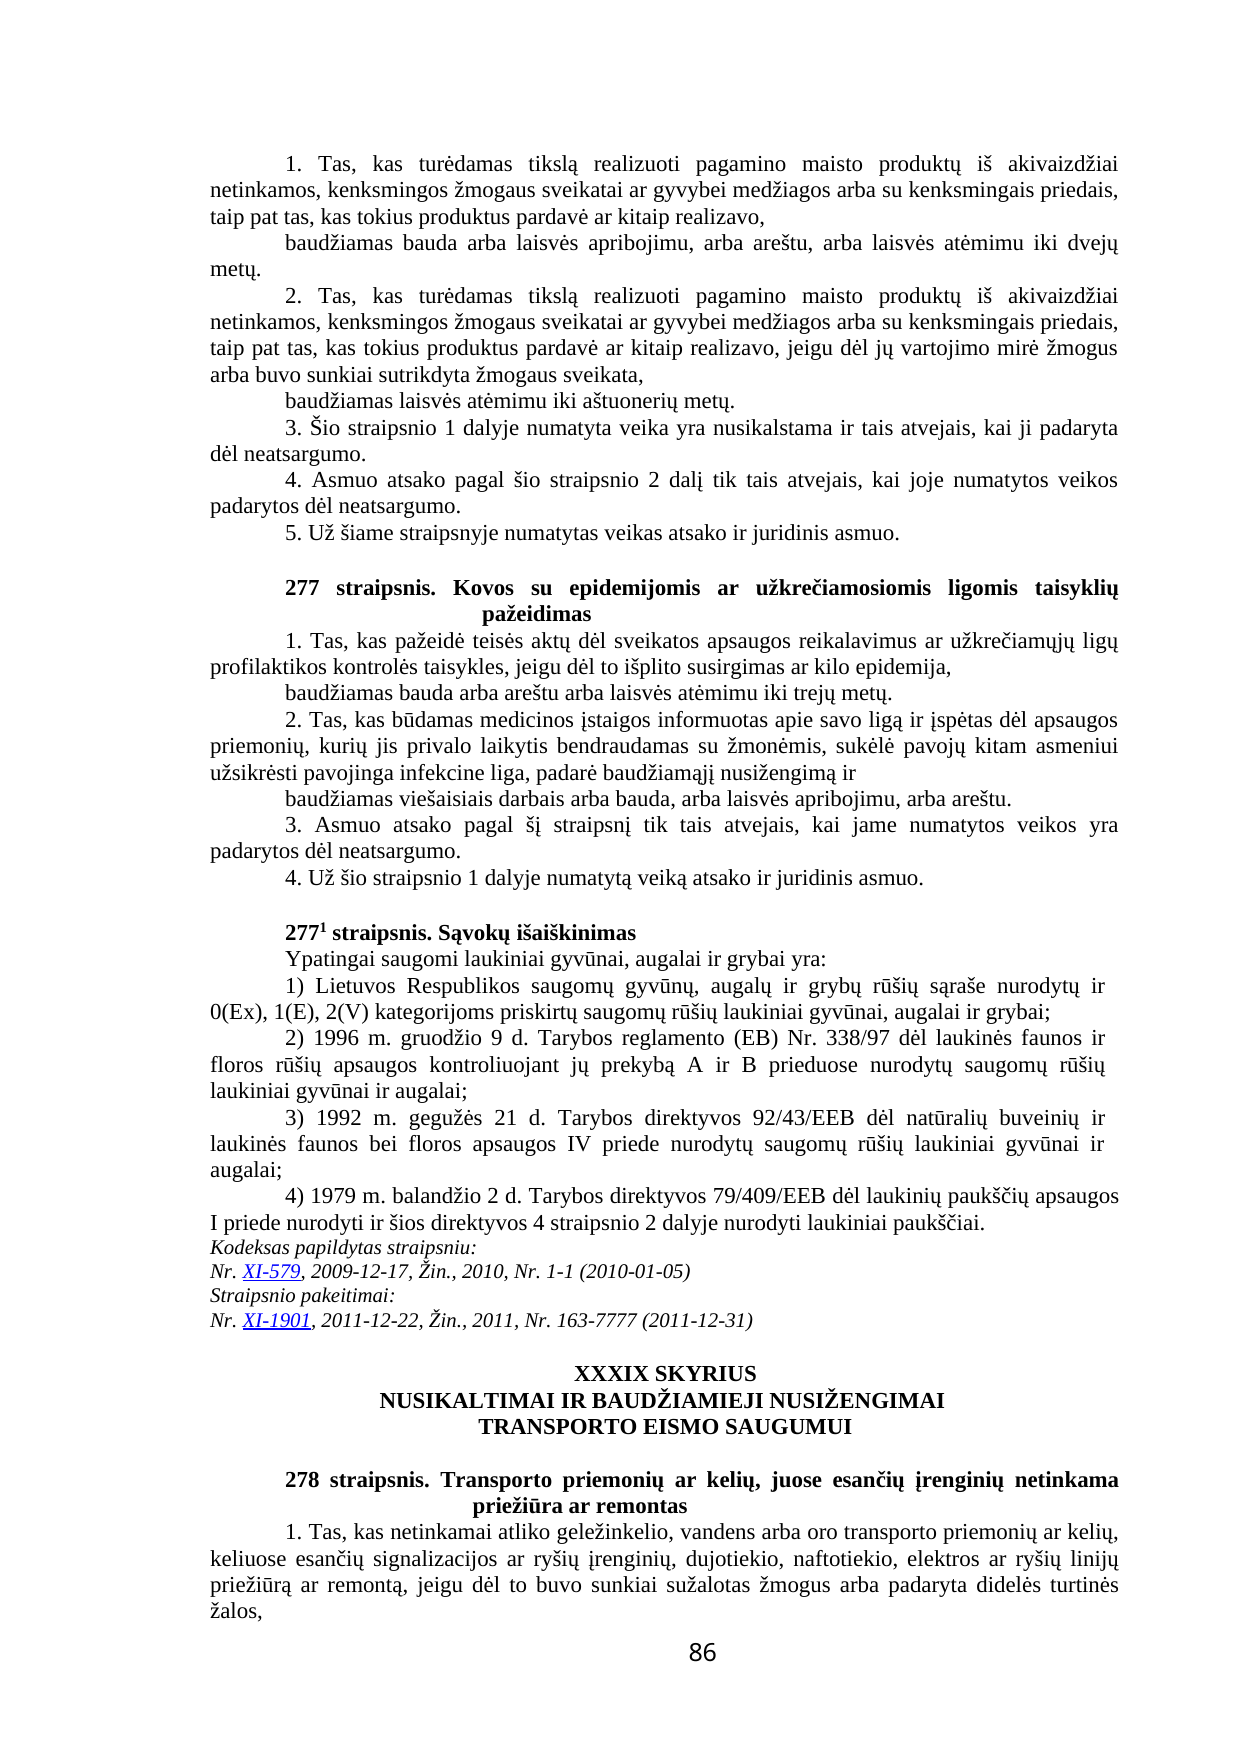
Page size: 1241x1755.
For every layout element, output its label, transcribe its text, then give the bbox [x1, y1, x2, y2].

text Kodeksas papildytas straipsniu: [210, 1235, 1120, 1259]
text 2. Tas, kas būdamas medicinos įstaigos informuotas apie savo ligą ir įspėtas dėl apsaugos priemonių, kurių jis privalo laikytis bendraudamas su žmonėmis, sukėlė pavojų kitam asmeniui užsikrėsti pavojinga infekcine liga, padarė baudžiamąjį nusižengimą ir [210, 706, 1120, 785]
text XXXIX SKYRIUS [210, 1360, 1120, 1387]
text 4. Už šio straipsnio 1 dalyje numatytą veiką atsako ir juridinis asmuo. [210, 864, 1120, 890]
text 5. Už šiame straipsnyje numatytas veikas atsako ir juridinis asmuo. [210, 519, 1120, 545]
text 3. Šio straipsnio 1 dalyje numatyta veika yra nusikalstama ir tais atvejais, kai ji padaryta dėl neatsargumo. [210, 413, 1120, 466]
text 1. Tas, kas netinkamai atliko geležinkelio, vandens arba oro transporto priemonių ar kelių, keliuose esančių signalizacijos ar ryšių įrenginių, dujotiekio, naftotiekio, elektros ar ryšių linijų priežiūrą ar remontą, jeigu dėl to buvo sunkiai sužalotas žmogus arba padaryta didelės turtinės žalos, [210, 1518, 1120, 1624]
text Nr. XI-1901, 2011-12-22, Žin., 2011, Nr. 163-7777 (2011-12-31) [210, 1307, 1120, 1332]
text 4) 1979 m. balandžio 2 d. Tarybos direktyvos 79/409/EEB dėl laukinių paukščių apsaugos I priede nurodyti ir šios direktyvos 4 straipsnio 2 dalyje nurodyti laukiniai paukščiai. [210, 1183, 1120, 1235]
text NUSIKALTIMAI IR BAUDŽIAMIEJI NUSIŽENGIMAI TRANSPORTO EISMO SAUGUMUI [210, 1387, 1120, 1439]
text Nr. XI-579, 2009-12-17, Žin., 2010, Nr. 1-1 (2010-01-05) [210, 1259, 1120, 1283]
text Ypatingai saugomi laukiniai gyvūnai, augalai ir grybai yra: [210, 945, 1106, 972]
text 1) Lietuvos Respublikos saugomų gyvūnų, augalų ir grybų rūšių sąraše nurodytų ir 0(Ex), 1(E), 2(V) kategorijoms priskirtų saugomų rūšių laukiniai gyvūnai, augalai ir grybai; [210, 972, 1106, 1024]
text Straipsnio pakeitimai: [210, 1283, 1120, 1307]
text baudžiamas laisvės atėmimu iki aštuonerių metų. [210, 387, 1120, 413]
text baudžiamas bauda arba laisvės apribojimu, arba areštu, arba laisvės atėmimu iki dvejų metų. [210, 229, 1120, 282]
text 1. Tas, kas pažeidė teisės aktų dėl sveikatos apsaugos reikalavimus ar užkrečiamųjų ligų profilaktikos kontrolės taisykles, jeigu dėl to išplito susirgimas ar kilo epidemija, [210, 627, 1120, 679]
text 1. Tas, kas turėdamas tikslą realizuoti pagamino maisto produktų iš akivaizdžiai netinkamos, kenksmingos žmogaus sveikatai ar gyvybei medžiagos arba su kenksmingais priedais, taip pat tas, kas tokius produktus pardavė ar kitaip realizavo, [210, 150, 1120, 229]
text 3) 1992 m. gegužės 21 d. Tarybos direktyvos 92/43/EEB dėl natūralių buveinių ir laukinės faunos bei floros apsaugos IV priede nurodytų saugomų rūšių laukiniai gyvūnai ir augalai; [210, 1103, 1106, 1183]
text baudžiamas viešaisiais darbais arba bauda, arba laisvės apribojimu, arba areštu. [210, 785, 1120, 811]
text 2) 1996 m. gruodžio 9 d. Tarybos reglamento (EB) Nr. 338/97 dėl laukinės faunos ir floros rūšių apsaugos kontroliuojant jų prekybą A ir B prieduose nurodytų saugomų rūšių laukiniai gyvūnai ir augalai; [210, 1024, 1106, 1103]
text 2771 straipsnis. Sąvokų išaiškinimas [210, 919, 1106, 945]
text baudžiamas bauda arba areštu arba laisvės atėmimu iki trejų metų. [210, 679, 1120, 706]
text 2. Tas, kas turėdamas tikslą realizuoti pagamino maisto produktų iš akivaizdžiai netinkamos, kenksmingos žmogaus sveikatai ar gyvybei medžiagos arba su kenksmingais priedais, taip pat tas, kas tokius produktus pardavė ar kitaip realizavo, jeigu dėl jų vartojimo mirė žmogus arba buvo sunkiai sutrikdyta žmogaus sveikata, [210, 282, 1120, 387]
text 3. Asmuo atsako pagal šį straipsnį tik tais atvejais, kai jame numatytos veikos yra padarytos dėl neatsargumo. [210, 811, 1120, 864]
text 4. Asmuo atsako pagal šio straipsnio 2 dalį tik tais atvejais, kai joje numatytos veikos padarytos dėl neatsargumo. [210, 466, 1120, 519]
text 278 straipsnis. Transporto priemonių ar kelių, juose esančių įrenginių netinkama priežiūra ar remontas [285, 1466, 1120, 1518]
text 277 straipsnis. Kovos su epidemijomis ar užkrečiamosiomis ligomis taisyklių pažeidimas [285, 574, 1120, 627]
